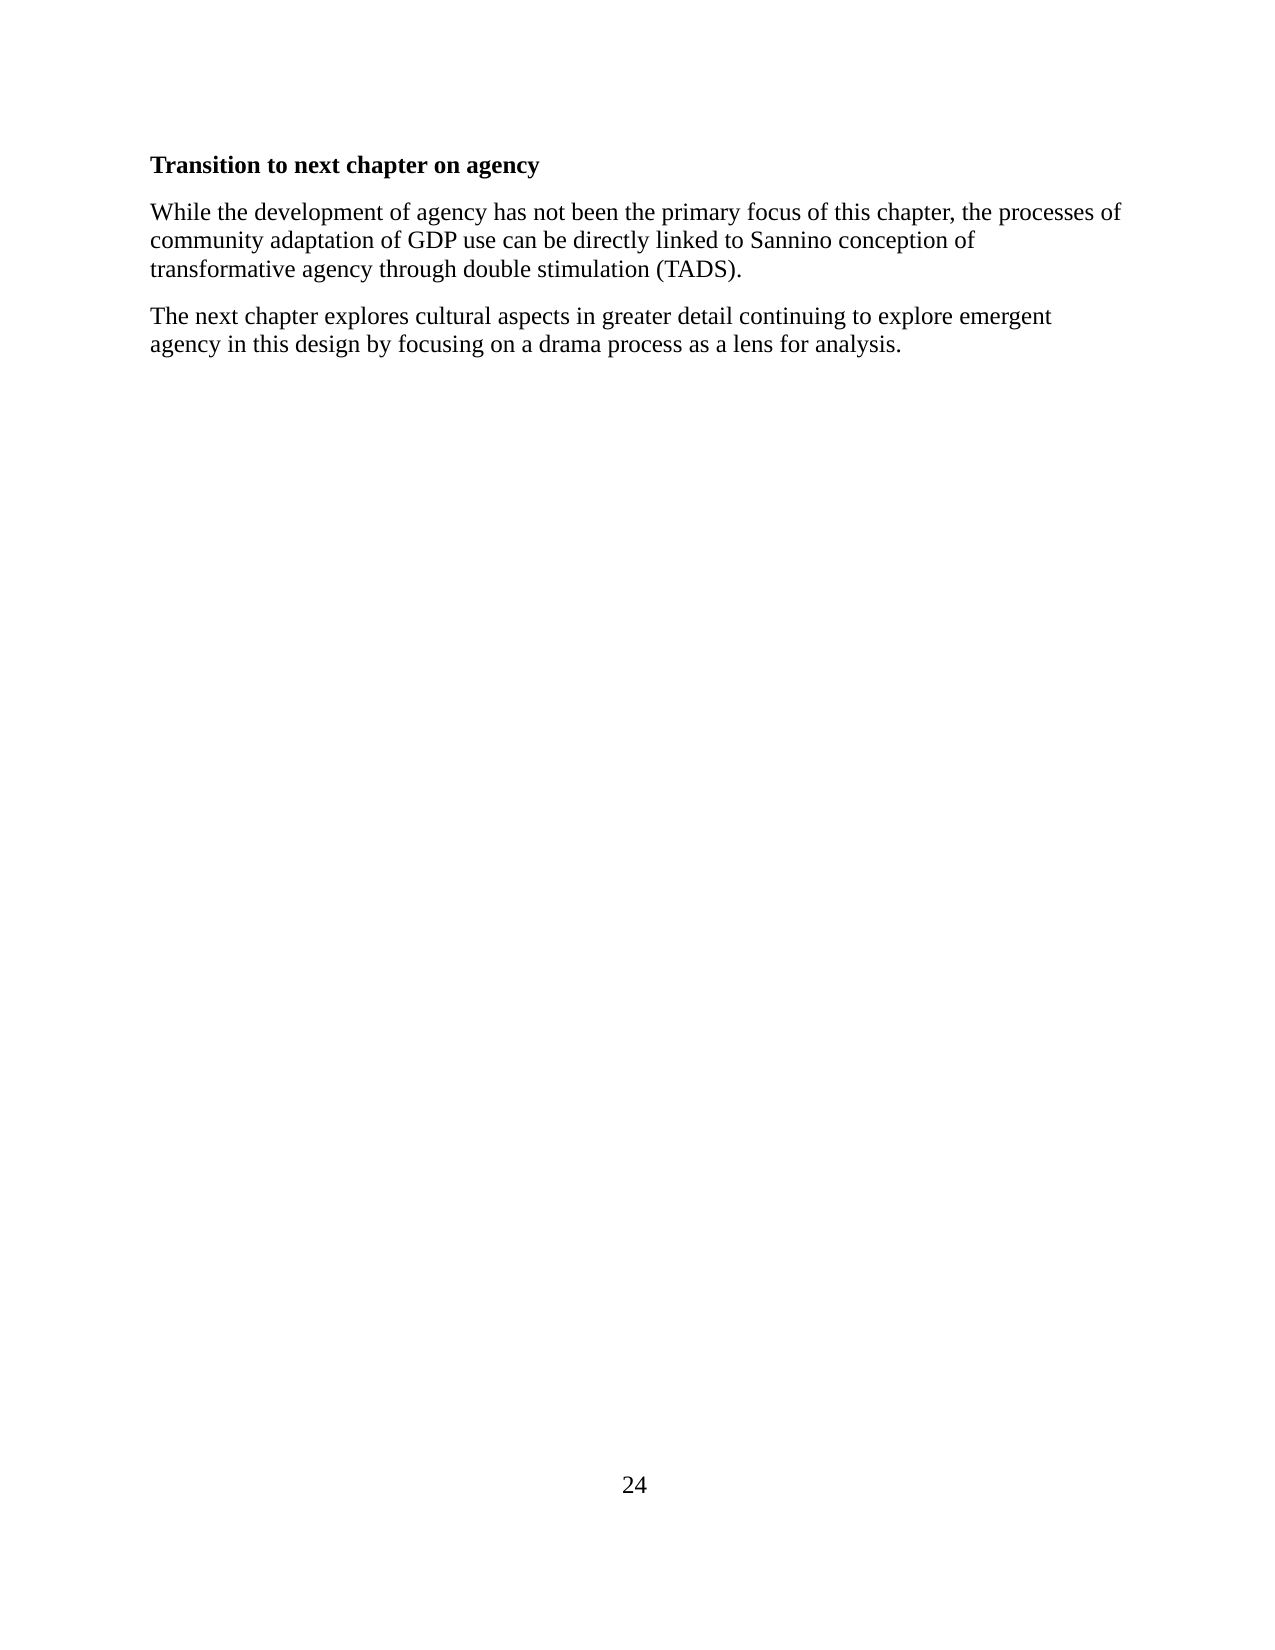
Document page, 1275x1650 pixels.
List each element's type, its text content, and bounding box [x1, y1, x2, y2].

text While the development of agency has not been the primary focus of this chapter, the processes of community adaptation of GDP use can be directly linked to Sannino conception of transformative agency through double stimulation (TADS). [150, 197, 1125, 283]
text The next chapter explores cultural aspects in greater detail continuing to explore emergent agency in this design by focusing on a drama process as a lens for analysis. [150, 301, 1125, 358]
text Transition to next chapter on agency [150, 150, 1125, 179]
